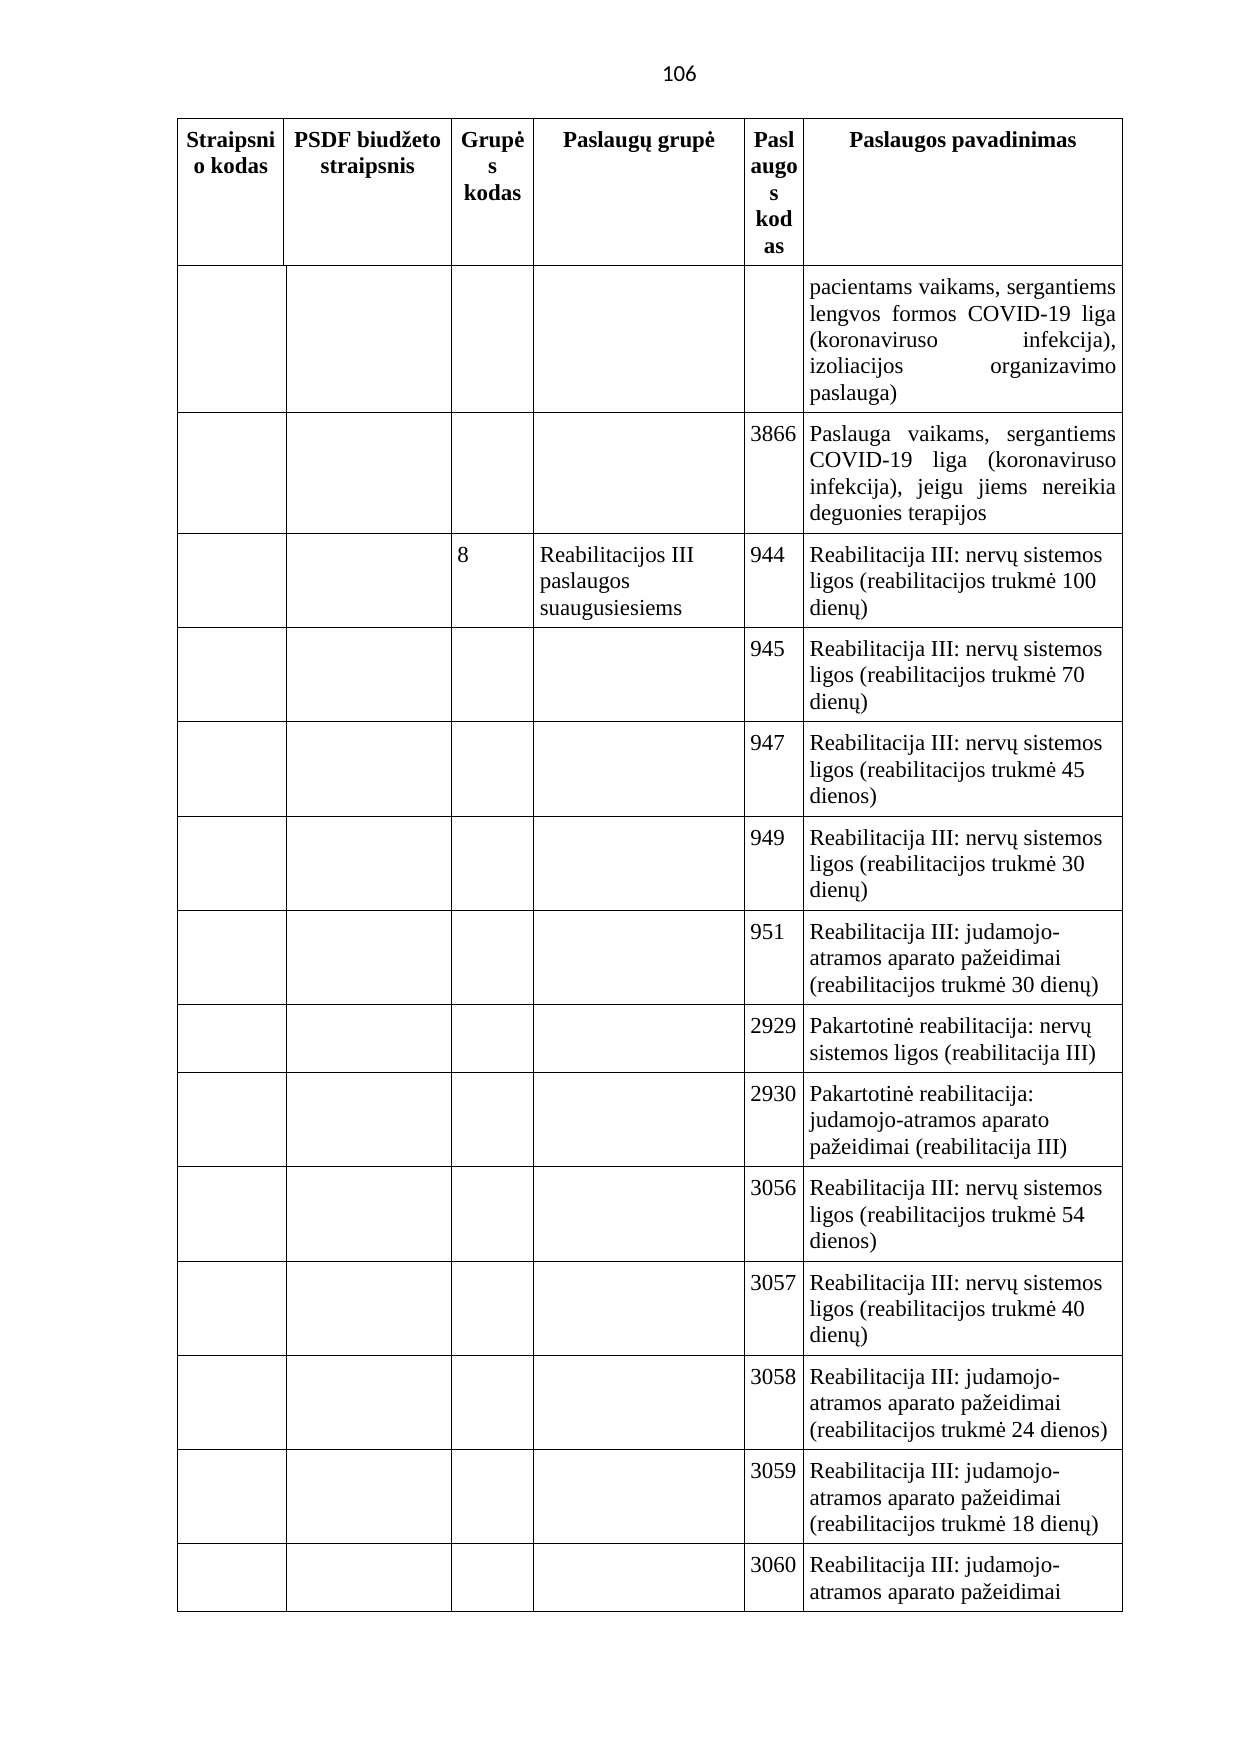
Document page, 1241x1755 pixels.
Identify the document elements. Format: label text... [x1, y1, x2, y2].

table_header Paslaugos kodas [745, 119, 803, 265]
table_cell [534, 413, 744, 533]
table_cell 3056 [745, 1167, 803, 1261]
table_cell [178, 1167, 286, 1261]
table_cell [534, 1544, 744, 1611]
table_cell [287, 817, 451, 910]
table_cell [452, 1262, 533, 1355]
table_cell [178, 413, 286, 533]
table_cell [452, 1450, 533, 1543]
table_cell [178, 1073, 286, 1166]
table_cell [452, 1005, 533, 1072]
table_cell [287, 1544, 451, 1611]
table_cell [534, 1005, 744, 1072]
table_cell Reabilitacija III: nervų sistemos ligos (reabilitacijos trukmė 45 dienos) [804, 722, 1122, 816]
table_cell [287, 1356, 451, 1449]
table_cell [178, 911, 286, 1004]
table_cell Pakartotinė reabilitacija: judamojo-atramos aparato pažeidimai (reabilitacija III) [804, 1073, 1122, 1166]
table_cell [178, 534, 286, 627]
table_cell 2930 [745, 1073, 803, 1166]
table_cell [178, 722, 286, 816]
table_cell [452, 722, 533, 816]
table_cell [452, 1167, 533, 1261]
table_cell [287, 266, 451, 412]
table_cell [534, 266, 744, 412]
table_cell [534, 1450, 744, 1543]
table_cell [745, 266, 803, 412]
table_cell 945 [745, 628, 803, 721]
table_cell 947 [745, 722, 803, 816]
table_cell Reabilitacija III: nervų sistemos ligos (reabilitacijos trukmė 100 dienų) [804, 534, 1122, 627]
table_cell [287, 911, 451, 1004]
table_cell 944 [745, 534, 803, 627]
table_cell [178, 1005, 286, 1072]
table_cell [287, 1073, 451, 1166]
table_cell [178, 817, 286, 910]
table_cell 2929 [745, 1005, 803, 1072]
table_cell Reabilitacija III: judamojo-atramos aparato pažeidimai [804, 1544, 1122, 1611]
table_cell [287, 413, 451, 533]
table_cell [452, 817, 533, 910]
table_cell [452, 628, 533, 721]
table_cell [178, 628, 286, 721]
table_cell 8 [452, 534, 533, 627]
table_cell [534, 1262, 744, 1355]
table_cell Reabilitacija III: judamojo-atramos aparato pažeidimai (reabilitacijos trukmė 24 dienos) [804, 1356, 1122, 1449]
table_cell Reabilitacijos III paslaugos suaugusiesiems [534, 534, 744, 627]
table_cell [534, 722, 744, 816]
table_cell [452, 266, 533, 412]
table_cell Reabilitacija III: nervų sistemos ligos (reabilitacijos trukmė 54 dienos) [804, 1167, 1122, 1261]
table_cell [178, 1450, 286, 1543]
table_cell Reabilitacija III: nervų sistemos ligos (reabilitacijos trukmė 70 dienų) [804, 628, 1122, 721]
table_cell [452, 1544, 533, 1611]
table_cell [178, 266, 286, 412]
table_cell [287, 1005, 451, 1072]
table_cell [287, 1167, 451, 1261]
table_cell [287, 534, 451, 627]
table_cell 3060 [745, 1544, 803, 1611]
table_cell [452, 1356, 533, 1449]
table_cell Pakartotinė reabilitacija: nervų sistemos ligos (reabilitacija III) [804, 1005, 1122, 1072]
table_cell 951 [745, 911, 803, 1004]
table_cell [287, 722, 451, 816]
table_header PSDF biudžeto straipsnis [284, 119, 451, 265]
table_cell [534, 1356, 744, 1449]
table_cell [287, 628, 451, 721]
table_cell pacientams vaikams, sergantiems lengvos formos COVID-19 liga (koronaviruso infekcija), izoliacijos organizavimo paslauga) [804, 266, 1122, 412]
table_cell [452, 1073, 533, 1166]
table_cell [178, 1356, 286, 1449]
table_cell [534, 1167, 744, 1261]
table_cell Paslauga vaikams, sergantiems COVID-19 liga (koronaviruso infekcija), jeigu jiems nereikia deguonies terapijos [804, 413, 1122, 533]
table_cell [287, 1450, 451, 1543]
table_cell 3866 [745, 413, 803, 533]
table_cell 3059 [745, 1450, 803, 1543]
table_cell 949 [745, 817, 803, 910]
table_header Paslaugų grupė [534, 119, 744, 265]
table_cell [287, 1262, 451, 1355]
table_cell Reabilitacija III: nervų sistemos ligos (reabilitacijos trukmė 40 dienų) [804, 1262, 1122, 1355]
table_header Straipsnio kodas [178, 119, 283, 265]
table_cell [452, 413, 533, 533]
table_cell 3058 [745, 1356, 803, 1449]
table_cell [534, 911, 744, 1004]
table_cell [178, 1544, 286, 1611]
table_cell Reabilitacija III: nervų sistemos ligos (reabilitacijos trukmė 30 dienų) [804, 817, 1122, 910]
table_cell [534, 817, 744, 910]
table_cell [534, 628, 744, 721]
table_cell Reabilitacija III: judamojo-atramos aparato pažeidimai (reabilitacijos trukmė 18 dienų) [804, 1450, 1122, 1543]
table_header Paslaugos pavadinimas [804, 119, 1122, 265]
table_cell [178, 1262, 286, 1355]
table_cell 3057 [745, 1262, 803, 1355]
table_cell [452, 911, 533, 1004]
table_cell Reabilitacija III: judamojo-atramos aparato pažeidimai (reabilitacijos trukmė 30 dienų) [804, 911, 1122, 1004]
table_cell [534, 1073, 744, 1166]
table_header Grupės kodas [452, 119, 533, 265]
